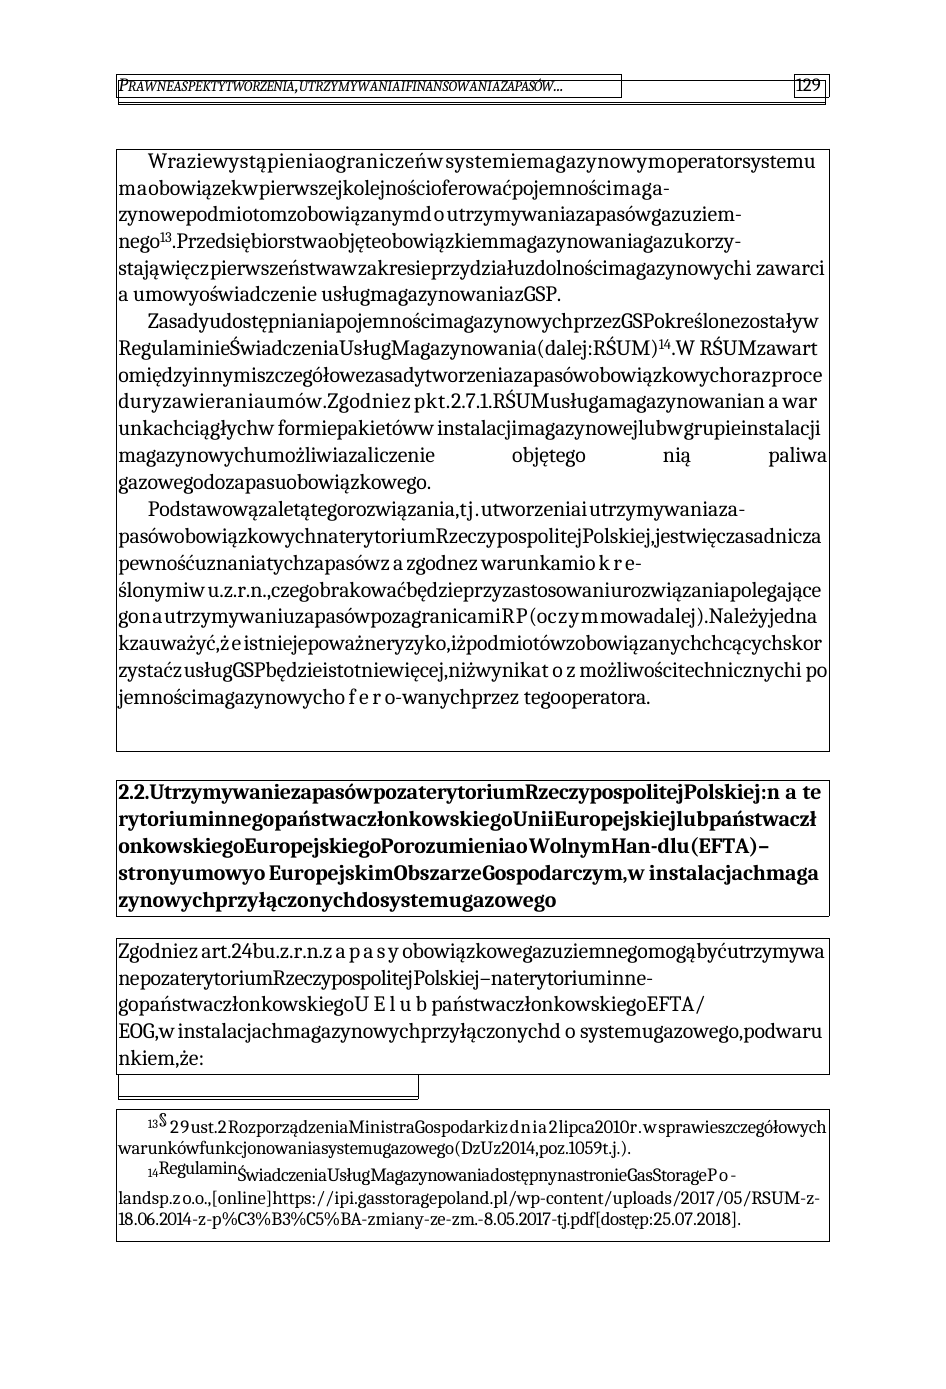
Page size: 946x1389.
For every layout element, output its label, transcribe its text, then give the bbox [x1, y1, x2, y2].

text ZasadyudostępnianiapojemnościmagazynowychprzezGSPokreślonezostaływRegulaminieŚwiadczeniaUsługMagazynowania(dalej:RŚUM)14.WRŚUMzawartomiędzyinnymiszczegółowezasadytworzeniazapasówobowiązkowychorazproceduryzawieraniaumów.Zgodniezpkt.2.7.1.RŚUMusługamagazynowanianawarunkachciągłychwformiepakietówwinstalacjimagazynowejlubwgrupieinstalacjimagazynowychumożliwiazaliczenie objętego nią paliwa gazowegodozapasuobowiązkowego. [118, 308, 827, 495]
text Podstawowązaletątegorozwiązania,tj.utworzeniaiutrzymywaniaza-pasówobowiązkowychnaterytoriumRzeczypospolitejPolskiej,jestwięczasadniczapewnośćuznaniatychzapasówzazgodnezwarunkamiokre-ślonymiwu.z.r.n.,czegobrakowaćbędzieprzyzastosowaniurozwiązaniapolegającegonautrzymywaniuzapasówpozagranicamiRP(oczymmowadalej).Należyjednakzauważyć,żeistniejepoważneryzyko,iżpodmiotówzobowiązanychchcącychskorzystaćzusługGSPbędzieistotniewięcej,niżwynikatozmożliwościtechnicznychipojemnościmagazynowychofero-wanychprzez tegooperatora. [118, 497, 828, 710]
text [118, 75, 621, 80]
text 2.2.UtrzymywaniezapasówpozaterytoriumRzeczypospolitejPolskiej:naterytoriuminnegopaństwaczłonkowskiegoUniiEuropejskiejlubpaństwaczłonkowskiegoEuropejskiegoPorozumieniaoWolnymHan-dlu(EFTA)–stronyumowyoEuropejskimObszarzeGospodarczym,winstalacjachmagazynowychprzyłączonychdosystemugazowego [118, 781, 827, 913]
text 13§29ust.2RozporządzeniaMinistraGospodarkizdnia2lipca2010r.wsprawieszczegółowychwarunkówfunkcjonowaniasystemugazowego(DzUz2014,poz.1059t.j.). [118, 1110, 827, 1159]
text 129 [796, 75, 829, 96]
text 14RegulaminŚwiadczeniaUsługMagazynowaniadostępnynastronieGasStoragePo-landsp.zo.o.,[online]https://ipi.gasstoragepoland.pl/wp-content/uploads/2017/05/RSUM-z-18.06.2014-z-p%C3%B3%C5%BA-zmiany-ze-zm.-8.05.2017-tj.pdf[dostęp:25.07.2018]. [118, 1159, 827, 1230]
text Wraziewystąpieniaograniczeńwsystemiemagazynowymoperatorsystemumaobowiązekwpierwszejkolejnościoferowaćpojemnościmaga-zynowepodmiotomzobowiązanymdoutrzymywaniazapasówgazuziem-nego13.Przedsiębiorstwaobjęteobowiązkiemmagazynowaniagazukorzy-stająwięczpierwszeństwawzakresieprzydziałuzdolnościmagazynowychizawarcia umowyoświadczenie usługmagazynowaniazGSP. [118, 150, 828, 307]
text PRAWNEASPEKTYTWORZENIA,UTRZYMYWANIAIFINANSOWANIAZAPASÓW... [119, 81, 621, 96]
text Zgodniezart.24bu.z.r.n.zapasyobowiązkowegazuziemnegomogąbyćutrzymywanepozaterytoriumRzeczypospolitejPolskiej–naterytoriuminne-gopaństwaczłonkowskiegoUElubpaństwaczłonkowskiegoEFTA/EOG,winstalacjachmagazynowychprzyłączonychdosystemugazowego,podwarunkiem,że: [118, 939, 827, 1071]
